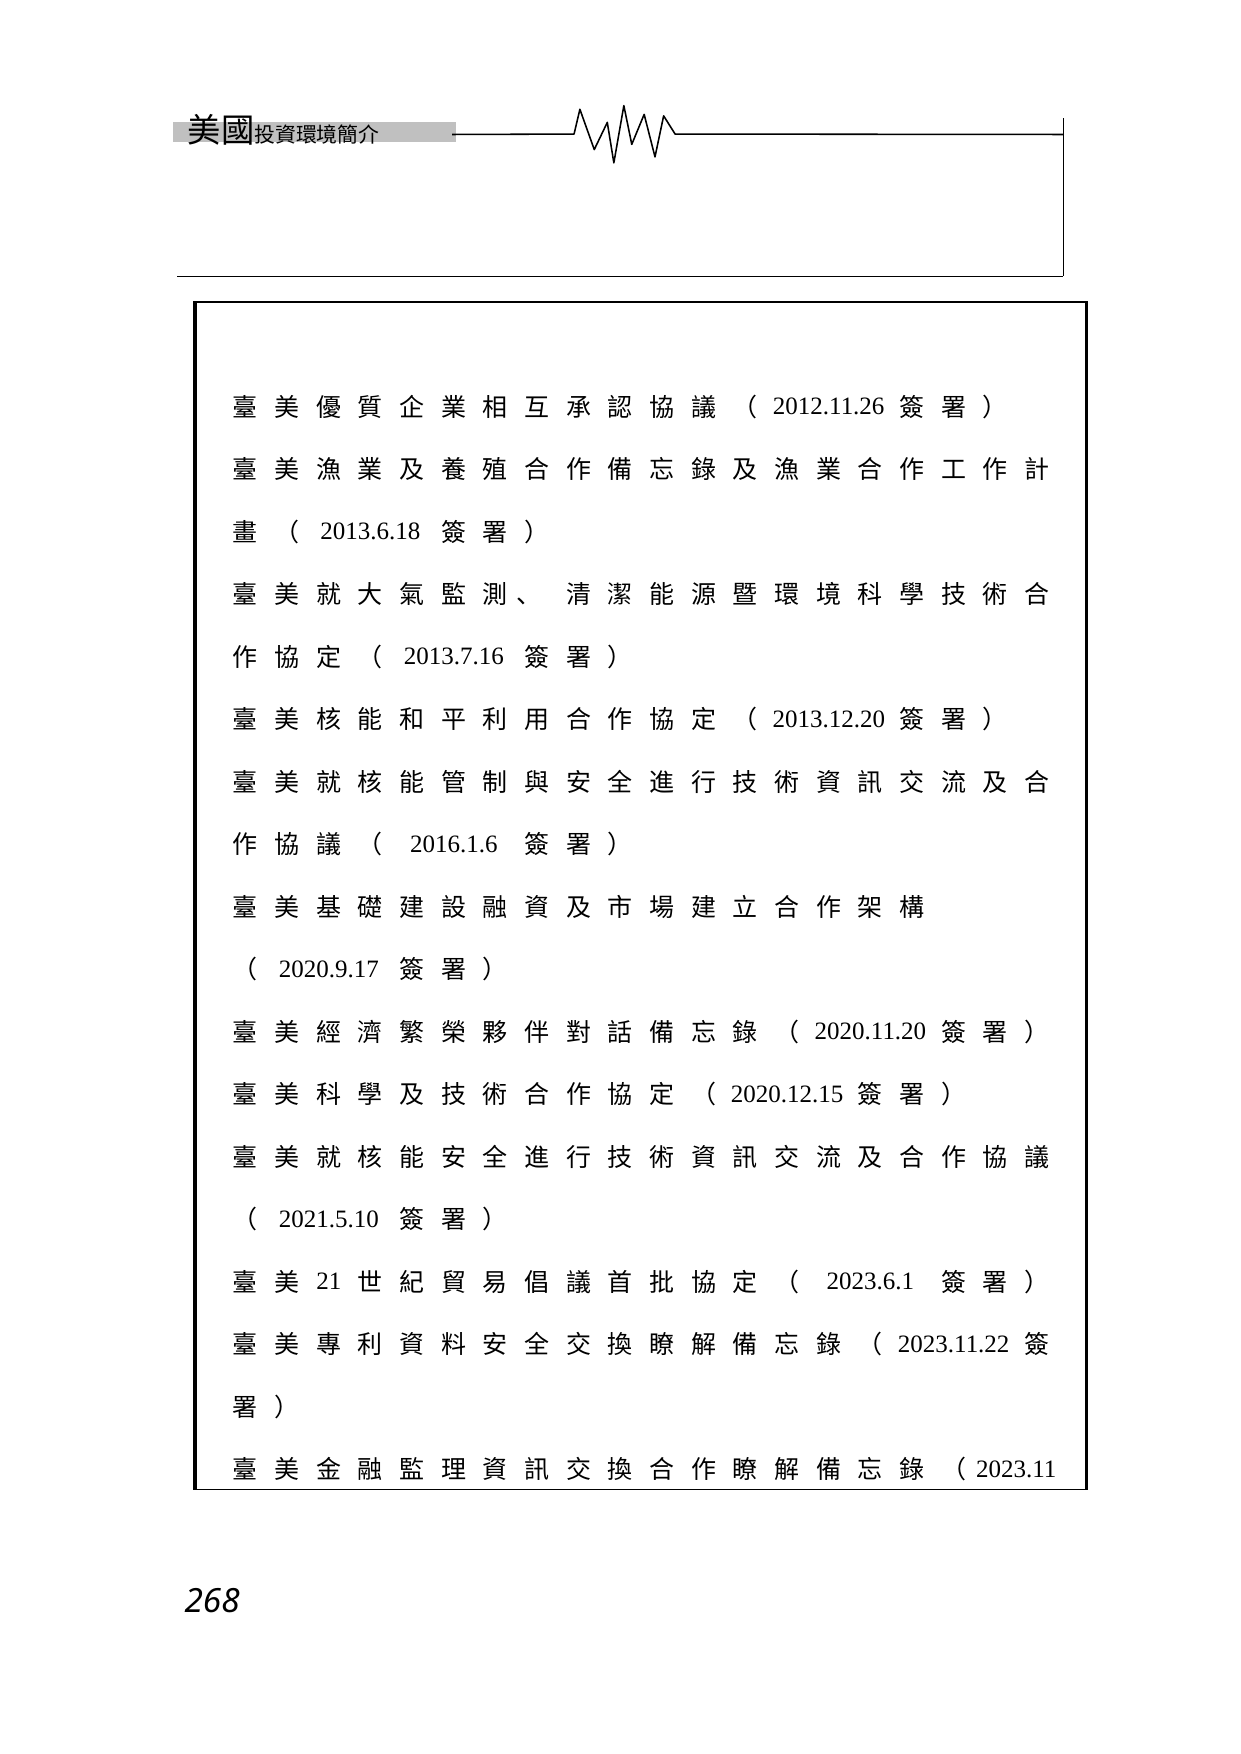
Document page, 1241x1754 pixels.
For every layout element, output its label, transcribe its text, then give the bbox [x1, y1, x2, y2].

table_header 臺美優質企業相互承認協議（2012.11.26簽署） 臺美漁業及養殖合作備忘錄及漁業合作工作計畫（2013.6.18簽署） 臺美就大氣監測、清潔能源暨環境科學技術合作協定（2013.7.16簽署） 臺美核能和平利用合作協定（2013.12.20簽署） 臺美就核能管制與安全進行技術資訊交流及合作協議（2016.1.6簽署） 臺美基礎建設融資及市場建立合作架構（2020.9.17簽署） 臺美經濟繁榮夥伴對話備忘錄（2020.11.20簽署） 臺美科學及技術合作協定（2020.12.15簽署） 臺美就核能安全進行技術資訊交流及合作協議（2021.5.10簽署） 臺美21世紀貿易倡議首批協定（2023.6.1簽署） 臺美專利資料安全交換瞭解備忘錄（2023.11.22簽署） 臺美金融監理資訊交換合作瞭解備忘錄（2023.11 [197, 303, 1085, 1489]
